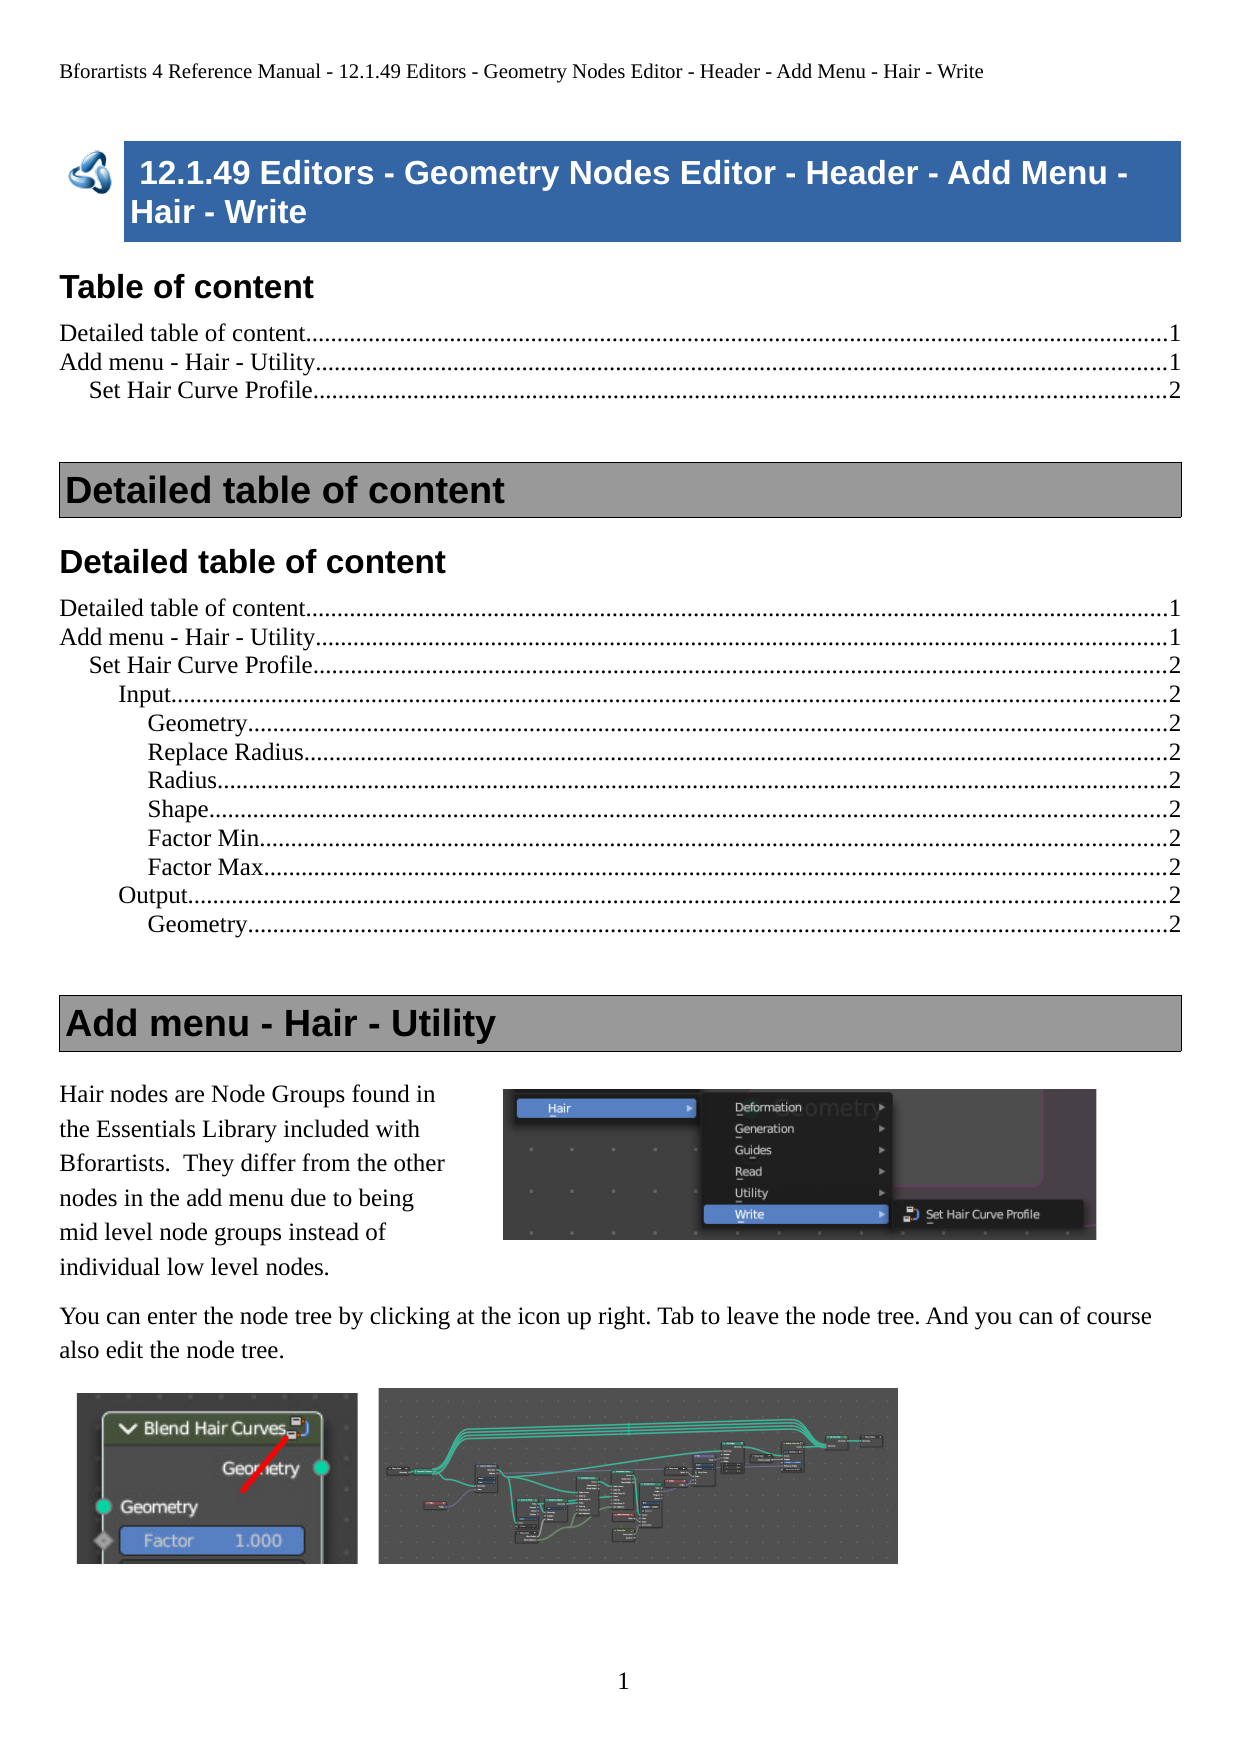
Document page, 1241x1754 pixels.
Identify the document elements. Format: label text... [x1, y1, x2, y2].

subtitle Table of content [59, 267, 1181, 305]
picture [503, 1089, 1097, 1240]
text Radius 2 [147, 765, 1181, 794]
text Add menu - Hair - Utility 1 [59, 347, 1181, 375]
subtitle Detailed table of content [59, 542, 1181, 580]
text Hair nodes are Node Groups found in the Essentials Library included with Bforartists. They differ from the other nodes in the add menu due to being mid level node groups instead of individual low level nodes. [59, 1079, 1181, 1281]
text Geometry 2 [147, 708, 1181, 737]
table_header [59, 141, 124, 242]
text Add menu - Hair - Utility 1 [59, 622, 1181, 650]
text Geometry 2 [147, 909, 1181, 938]
table_header Detailed table of content [60, 463, 1181, 517]
text Shape 2 [147, 794, 1181, 823]
text Set Hair Curve Profile 2 [88, 650, 1181, 679]
table_header Add menu - Hair - Utility [60, 996, 1181, 1051]
text Input 2 [118, 679, 1181, 708]
text Detailed table of content 1 [59, 318, 1181, 347]
text Replace Radius 2 [147, 737, 1181, 765]
text Detailed table of content 1 [59, 593, 1181, 622]
text Factor Max 2 [147, 852, 1181, 880]
picture [76, 1393, 358, 1564]
text Output 2 [118, 880, 1181, 909]
text You can enter the node tree by clicking at the icon up right. Tab to leave the node tree. And you can of course also edit the node tree. [59, 1301, 1181, 1364]
text Factor Min 2 [147, 823, 1181, 852]
text Set Hair Curve Profile 2 [88, 375, 1181, 404]
picture [378, 1388, 898, 1564]
picture [65, 147, 114, 197]
table_header 12.1.49 Editors - Geometry Nodes Editor - Header - Add Menu - Hair - Write [124, 141, 1181, 242]
